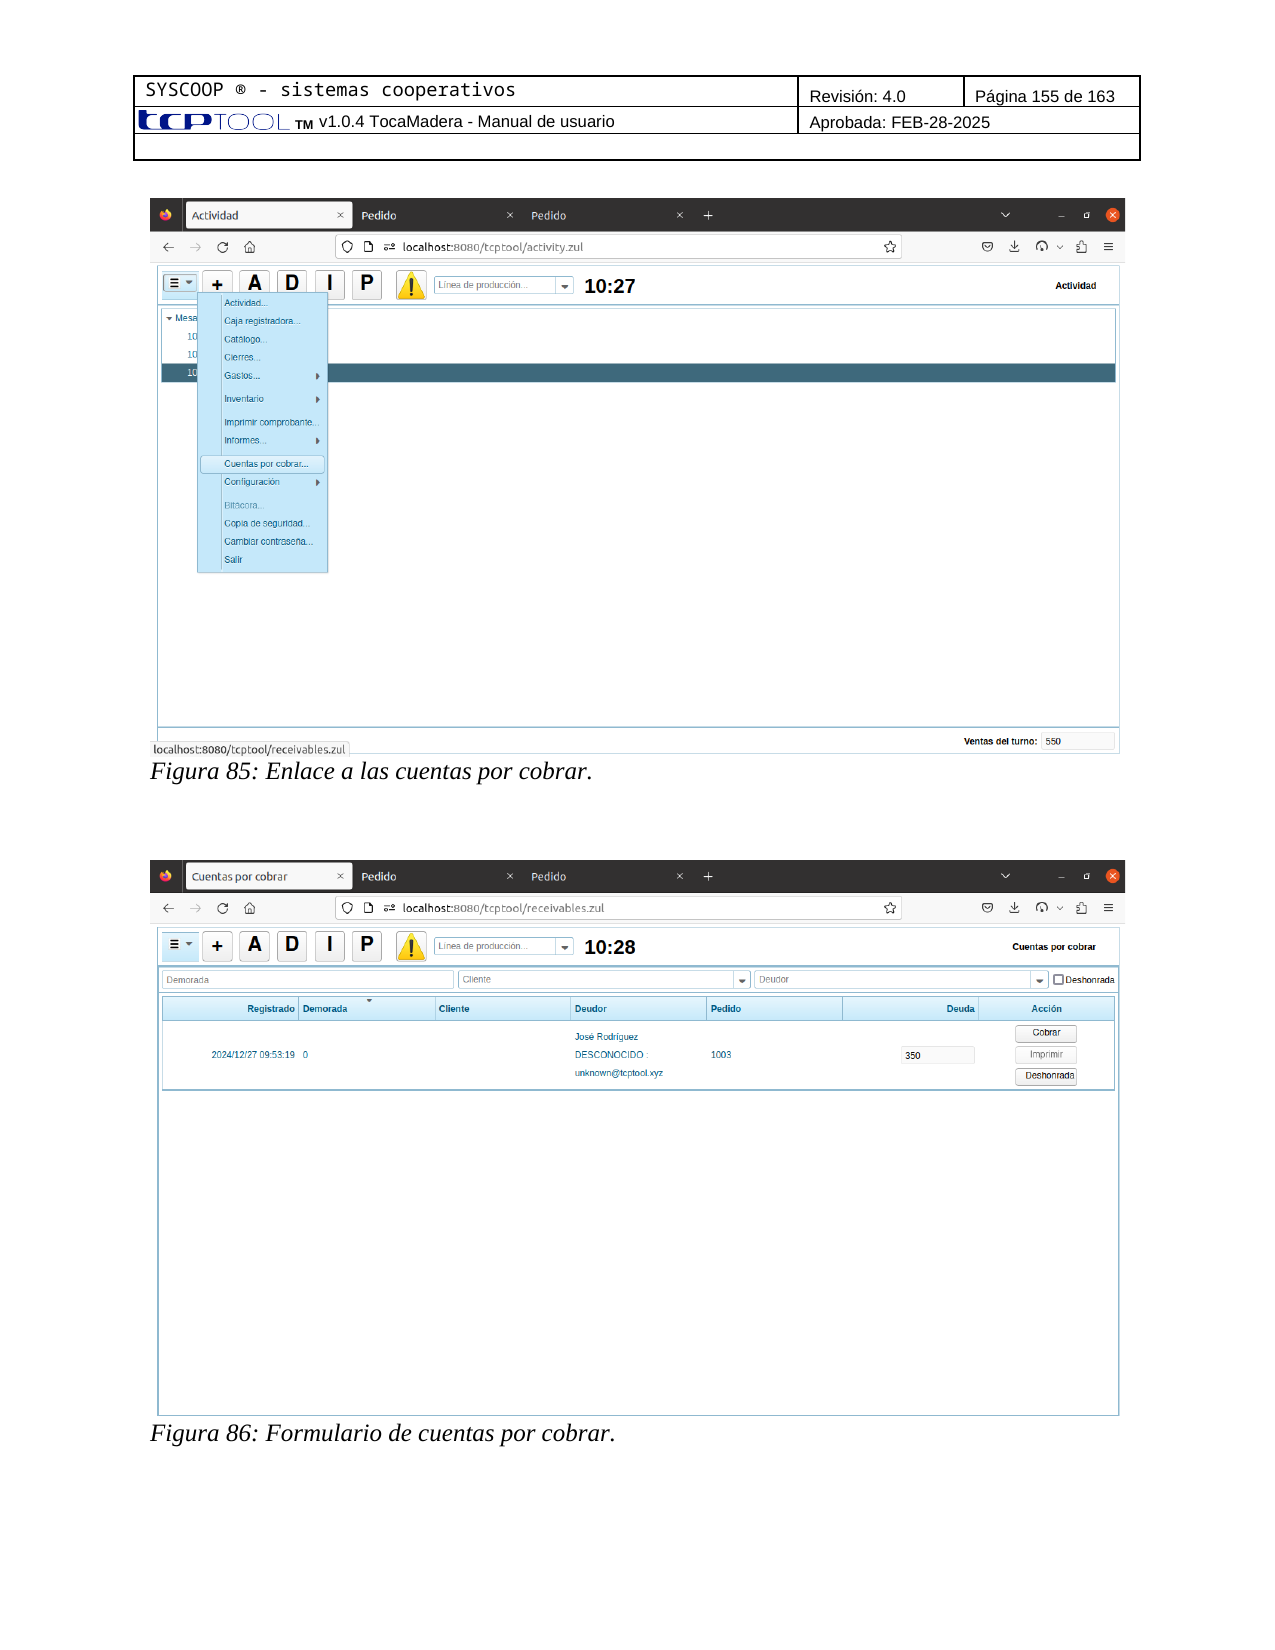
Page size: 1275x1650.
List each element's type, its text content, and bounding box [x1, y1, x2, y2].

picture [150, 860, 1125, 1419]
text Figura 86: Formulario de cuentas por cobrar. [150, 1419, 1125, 1447]
picture [138, 110, 290, 130]
text Figura 85: Enlace a las cuentas por cobrar. [150, 757, 1125, 785]
picture [150, 198, 1125, 757]
